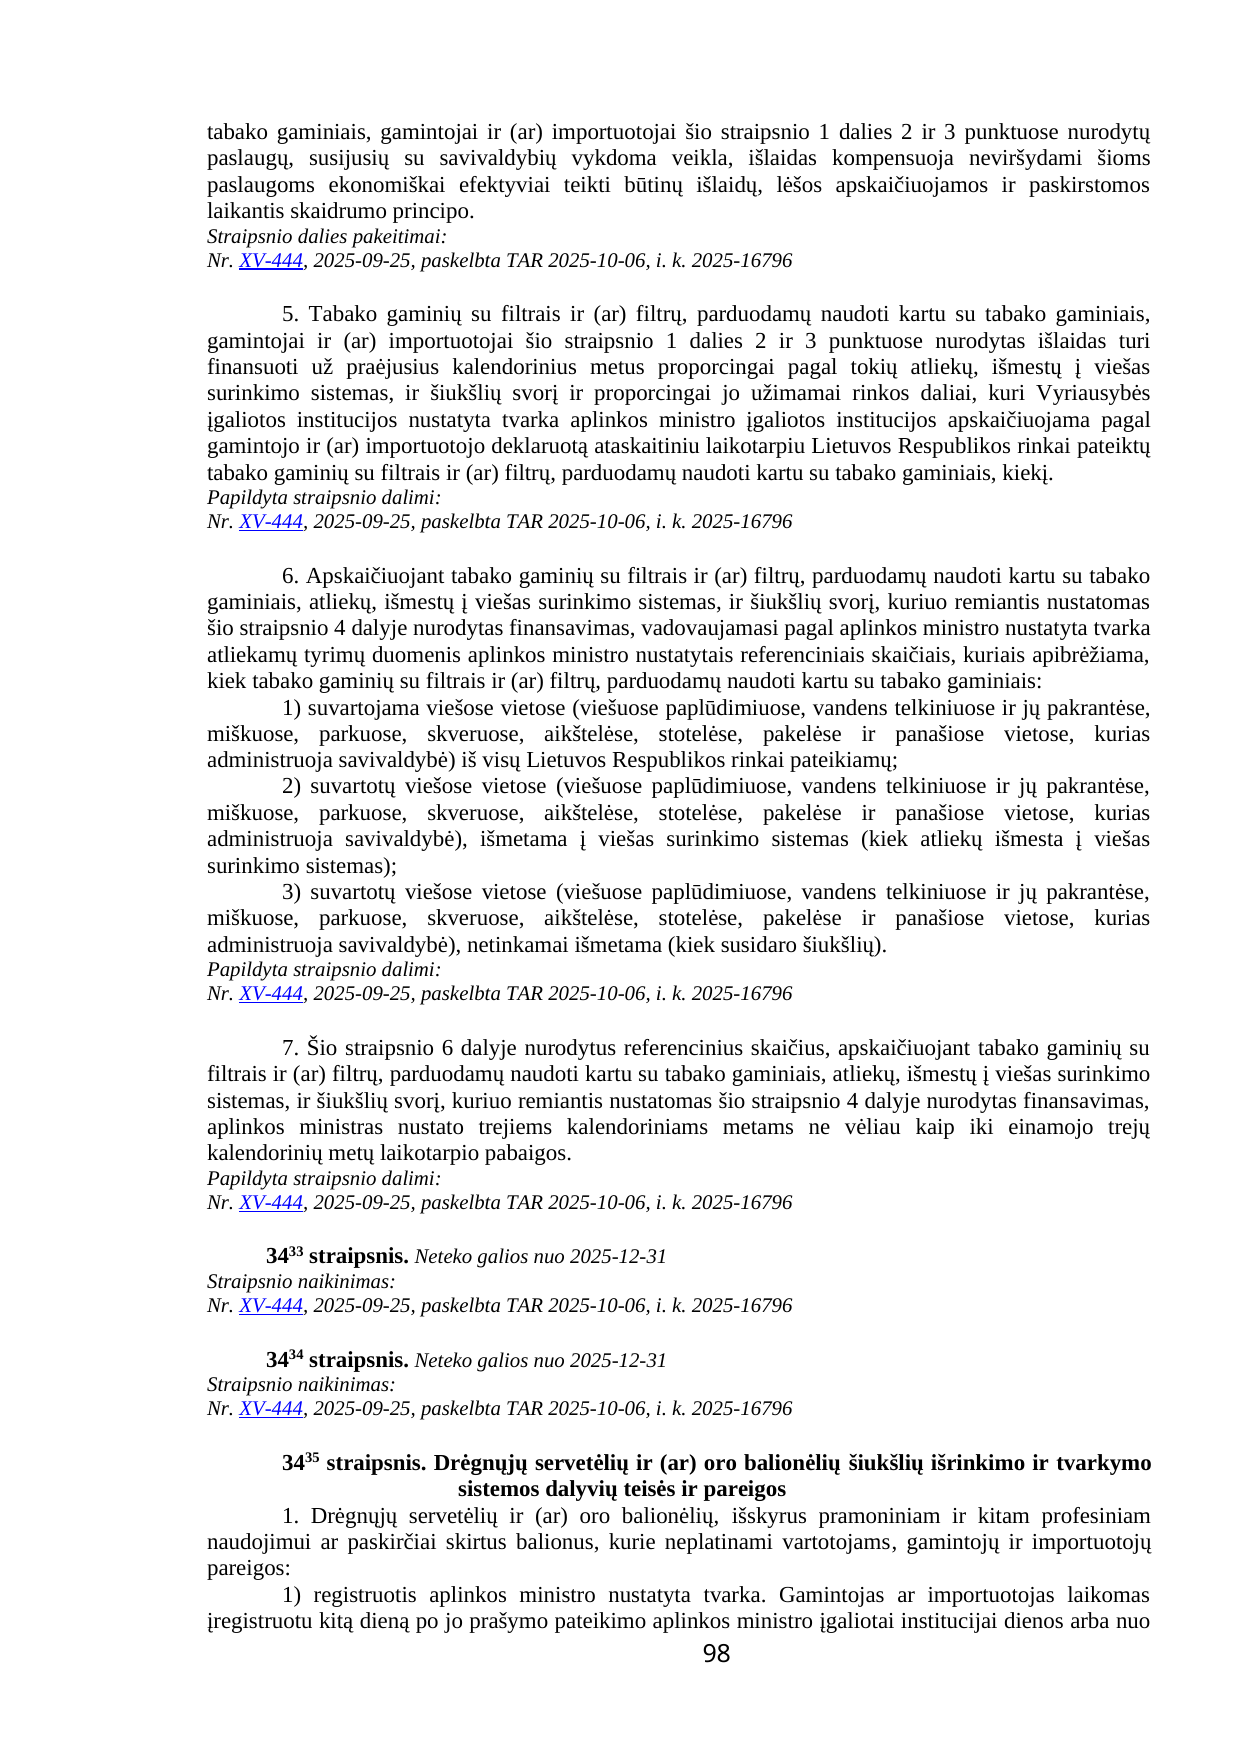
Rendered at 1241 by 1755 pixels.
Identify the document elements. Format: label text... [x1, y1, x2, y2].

text Nr. XV-444, 2025-09-25, paskelbta TAR 2025-10-06, i. k. 2025-16796 [207, 248, 1152, 272]
text 7. Šio straipsnio 6 dalyje nurodytus referencinius skaičius, apskaičiuojant tabako gaminių su filtrais ir (ar) filtrų, parduodamų naudoti kartu su tabako gaminiais, atliekų, išmestų į viešas surinkimo sistemas, ir šiukšlių svorį, kuriuo remiantis nustatomas šio straipsnio 4 dalyje nurodytas finansavimas, aplinkos ministras nustato trejiems kalendoriniams metams ne vėliau kaip iki einamojo trejų kalendorinių metų laikotarpio pabaigos. [207, 1034, 1152, 1166]
text tabako gaminiais, gamintojai ir (ar) importuotojai šio straipsnio 1 dalies 2 ir 3 punktuose nurodytų paslaugų, susijusių su savivaldybių vykdoma veikla, išlaidas kompensuoja neviršydami šioms paslaugoms ekonomiškai efektyviai teikti būtinų išlaidų, lėšos apskaičiuojamos ir paskirstomos laikantis skaidrumo principo. [207, 118, 1152, 223]
text Nr. XV-444, 2025-09-25, paskelbta TAR 2025-10-06, i. k. 2025-16796 [207, 1190, 1152, 1214]
text 3) suvartotų viešose vietose (viešuose paplūdimiuose, vandens telkiniuose ir jų pakrantėse, miškuose, parkuose, skveruose, aikštelėse, stotelėse, pakelėse ir panašiose vietose, kurias administruoja savivaldybė), netinkamai išmetama (kiek susidaro šiukšlių). [207, 878, 1152, 957]
text 3434 straipsnis. Neteko galios nuo 2025-12-31 [207, 1346, 1152, 1372]
text 3435 straipsnis. Drėgnųjų servetėlių ir (ar) oro balionėlių šiukšlių išrinkimo ir tvarkymo sistemos dalyvių teisės ir pareigos [282, 1449, 1152, 1502]
text Papildyta straipsnio dalimi: [207, 957, 1152, 981]
text 1) registruotis aplinkos ministro nustatyta tvarka. Gamintojas ar importuotojas laikomas įregistruotu kitą dieną po jo prašymo pateikimo aplinkos ministro įgaliotai institucijai dienos arba nuo [207, 1581, 1152, 1633]
text Papildyta straipsnio dalimi: [207, 1166, 1152, 1190]
text Nr. XV-444, 2025-09-25, paskelbta TAR 2025-10-06, i. k. 2025-16796 [207, 509, 1152, 533]
text Papildyta straipsnio dalimi: [207, 485, 1152, 509]
text Nr. XV-444, 2025-09-25, paskelbta TAR 2025-10-06, i. k. 2025-16796 [207, 1396, 1152, 1420]
text Nr. XV-444, 2025-09-25, paskelbta TAR 2025-10-06, i. k. 2025-16796 [207, 981, 1152, 1005]
text 2) suvartotų viešose vietose (viešuose paplūdimiuose, vandens telkiniuose ir jų pakrantėse, miškuose, parkuose, skveruose, aikštelėse, stotelėse, pakelėse ir panašiose vietose, kurias administruoja savivaldybė), išmetama į viešas surinkimo sistemas (kiek atliekų išmesta į viešas surinkimo sistemas); [207, 773, 1152, 878]
text 3433 straipsnis. Neteko galios nuo 2025-12-31 [207, 1243, 1152, 1269]
text 1. Drėgnųjų servetėlių ir (ar) oro balionėlių, išskyrus pramoniniam ir kitam profesiniam naudojimui ar paskirčiai skirtus balionus, kurie neplatinami vartotojams, gamintojų ir importuotojų pareigos: [207, 1502, 1152, 1581]
text Straipsnio dalies pakeitimai: [207, 223, 1152, 248]
text 1) suvartojama viešose vietose (viešuose paplūdimiuose, vandens telkiniuose ir jų pakrantėse, miškuose, parkuose, skveruose, aikštelėse, stotelėse, pakelėse ir panašiose vietose, kurias administruoja savivaldybė) iš visų Lietuvos Respublikos rinkai pateikiamų; [207, 693, 1152, 773]
text 6. Apskaičiuojant tabako gaminių su filtrais ir (ar) filtrų, parduodamų naudoti kartu su tabako gaminiais, atliekų, išmestų į viešas surinkimo sistemas, ir šiukšlių svorį, kuriuo remiantis nustatomas šio straipsnio 4 dalyje nurodytas finansavimas, vadovaujamasi pagal aplinkos ministro nustatyta tvarka atliekamų tyrimų duomenis aplinkos ministro nustatytais referenciniais skaičiais, kuriais apibrėžiama, kiek tabako gaminių su filtrais ir (ar) filtrų, parduodamų naudoti kartu su tabako gaminiais: [207, 562, 1152, 693]
text 5. Tabako gaminių su filtrais ir (ar) filtrų, parduodamų naudoti kartu su tabako gaminiais, gamintojai ir (ar) importuotojai šio straipsnio 1 dalies 2 ir 3 punktuose nurodytas išlaidas turi finansuoti už praėjusius kalendorinius metus proporcingai pagal tokių atliekų, išmestų į viešas surinkimo sistemas, ir šiukšlių svorį ir proporcingai jo užimamai rinkos daliai, kuri Vyriausybės įgaliotos institucijos nustatyta tvarka aplinkos ministro įgaliotos institucijos apskaičiuojama pagal gamintojo ir (ar) importuotojo deklaruotą ataskaitiniu laikotarpiu Lietuvos Respublikos rinkai pateiktų tabako gaminių su filtrais ir (ar) filtrų, parduodamų naudoti kartu su tabako gaminiais, kiekį. [207, 300, 1152, 485]
text Straipsnio naikinimas: [207, 1269, 1152, 1293]
text Nr. XV-444, 2025-09-25, paskelbta TAR 2025-10-06, i. k. 2025-16796 [207, 1293, 1152, 1317]
text Straipsnio naikinimas: [207, 1372, 1152, 1396]
